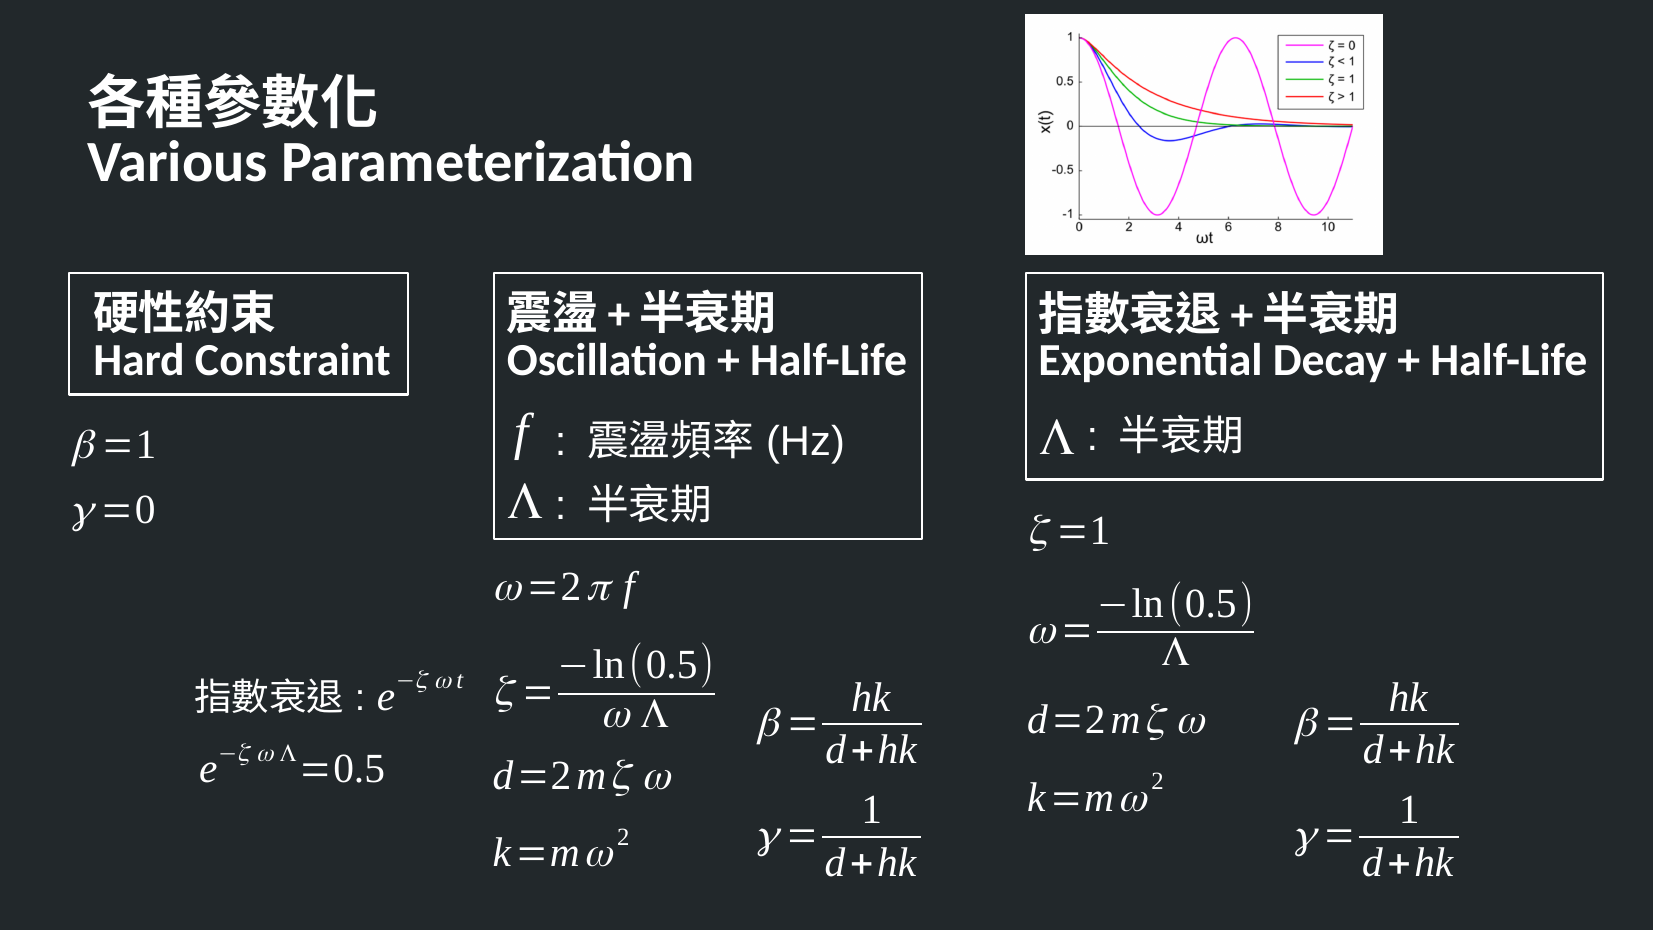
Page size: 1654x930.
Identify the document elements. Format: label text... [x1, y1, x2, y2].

chart [1020, 508, 1117, 555]
text_box [494, 273, 923, 540]
chart [1031, 417, 1071, 458]
text_box : 半衰期 [540, 464, 728, 535]
chart [1020, 697, 1216, 744]
chart [748, 675, 931, 774]
picture [1025, 14, 1383, 256]
chart [1020, 768, 1171, 820]
chart [1020, 578, 1263, 668]
chart [192, 742, 393, 791]
chart [62, 421, 162, 470]
chart [505, 403, 540, 462]
chart [1285, 675, 1468, 774]
chart [485, 640, 723, 730]
chart [499, 480, 540, 521]
text_box [1025, 273, 1603, 480]
chart [748, 787, 930, 886]
text_box 各種參數化 Various Parameterization [72, 72, 886, 221]
text_box [69, 273, 409, 395]
text_box : 半衰期 [1071, 394, 1259, 466]
chart [380, 667, 472, 719]
chart [62, 486, 163, 535]
chart [485, 563, 648, 610]
text_box : 震盪頻率(Hz) [540, 399, 860, 470]
text_box 指數衰退: [179, 659, 380, 725]
chart [1285, 787, 1467, 886]
chart [485, 752, 681, 800]
chart [485, 823, 636, 876]
